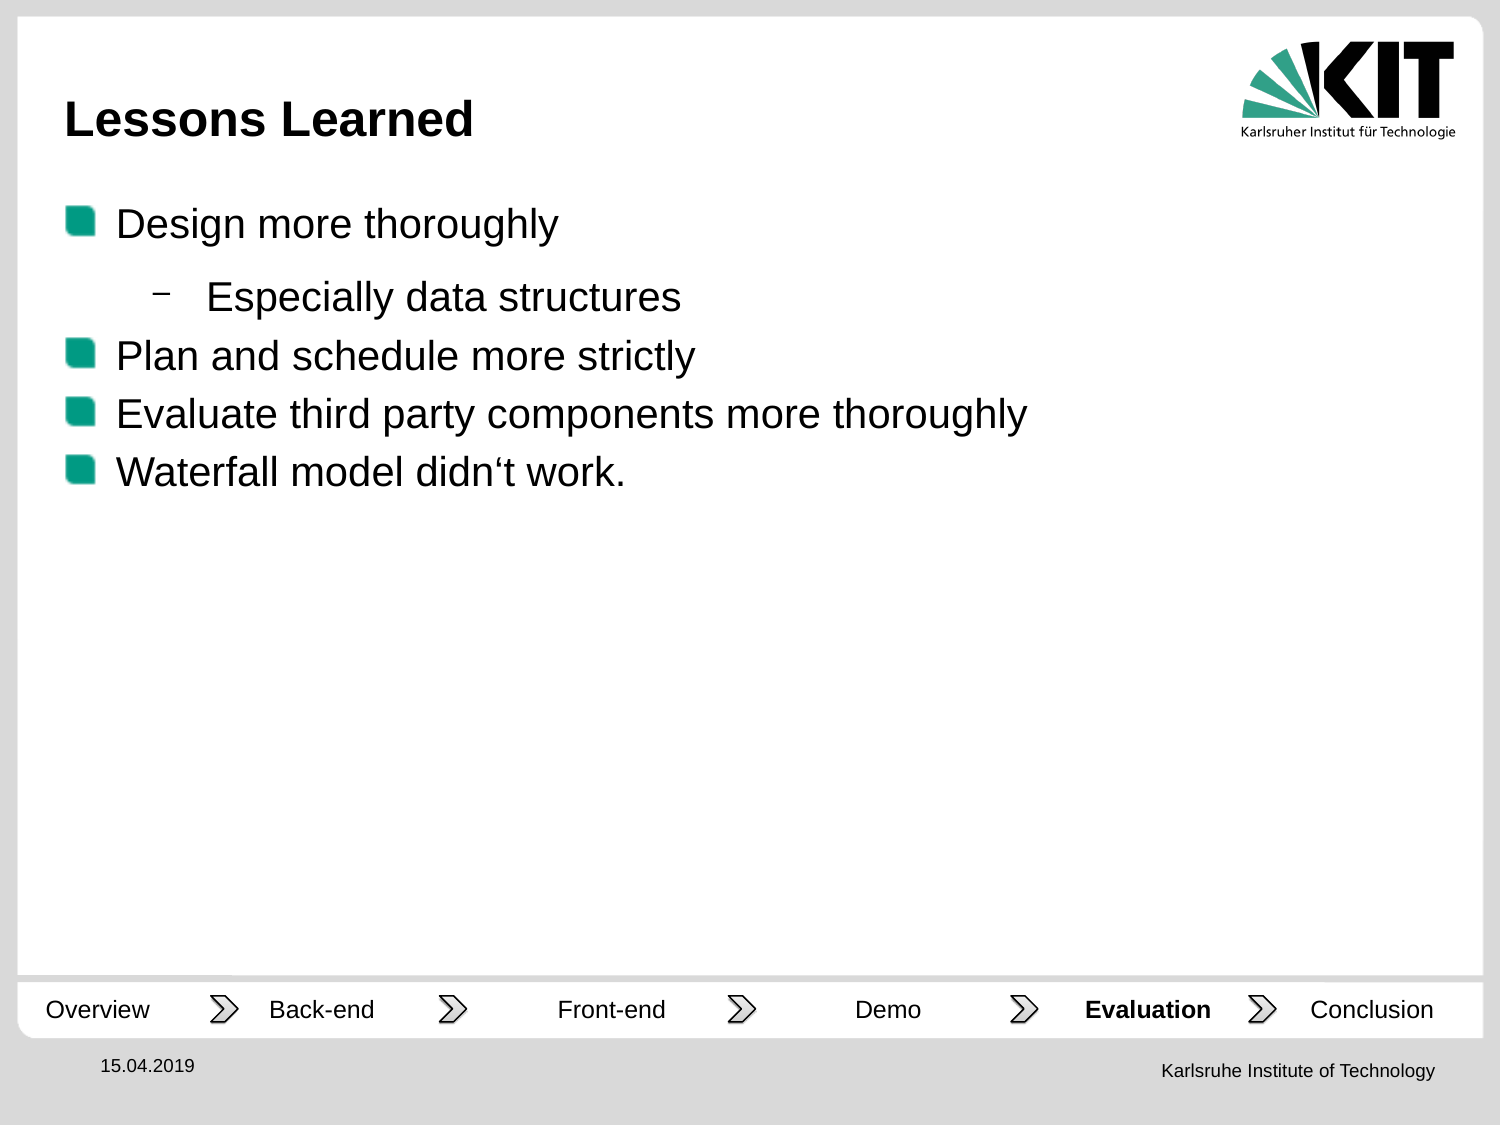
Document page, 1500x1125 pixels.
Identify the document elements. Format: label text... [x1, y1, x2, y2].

text_box [210, 995, 238, 1022]
text_box Demo [840, 986, 937, 1031]
picture [0, 0, 1500, 1125]
text_box Back-end [254, 986, 418, 1031]
text_box Conclusion [1295, 986, 1500, 1031]
text_box 15.04.2019 [100, 1053, 272, 1113]
text_box [728, 995, 756, 1022]
text_box Front-end [542, 986, 682, 1031]
text_box [439, 995, 467, 1022]
list Design more thoroughly Especially data structures Plan and schedule more strictly Evaluate third party components more thoroughly Waterfall model didn‘t work. [64, 196, 1436, 966]
text_box Evaluation [1070, 986, 1227, 1031]
text_box Overview [30, 986, 194, 1031]
text_box [1248, 995, 1277, 1022]
text_box [1010, 995, 1038, 1022]
title Lessons Learned [64, 54, 1198, 147]
